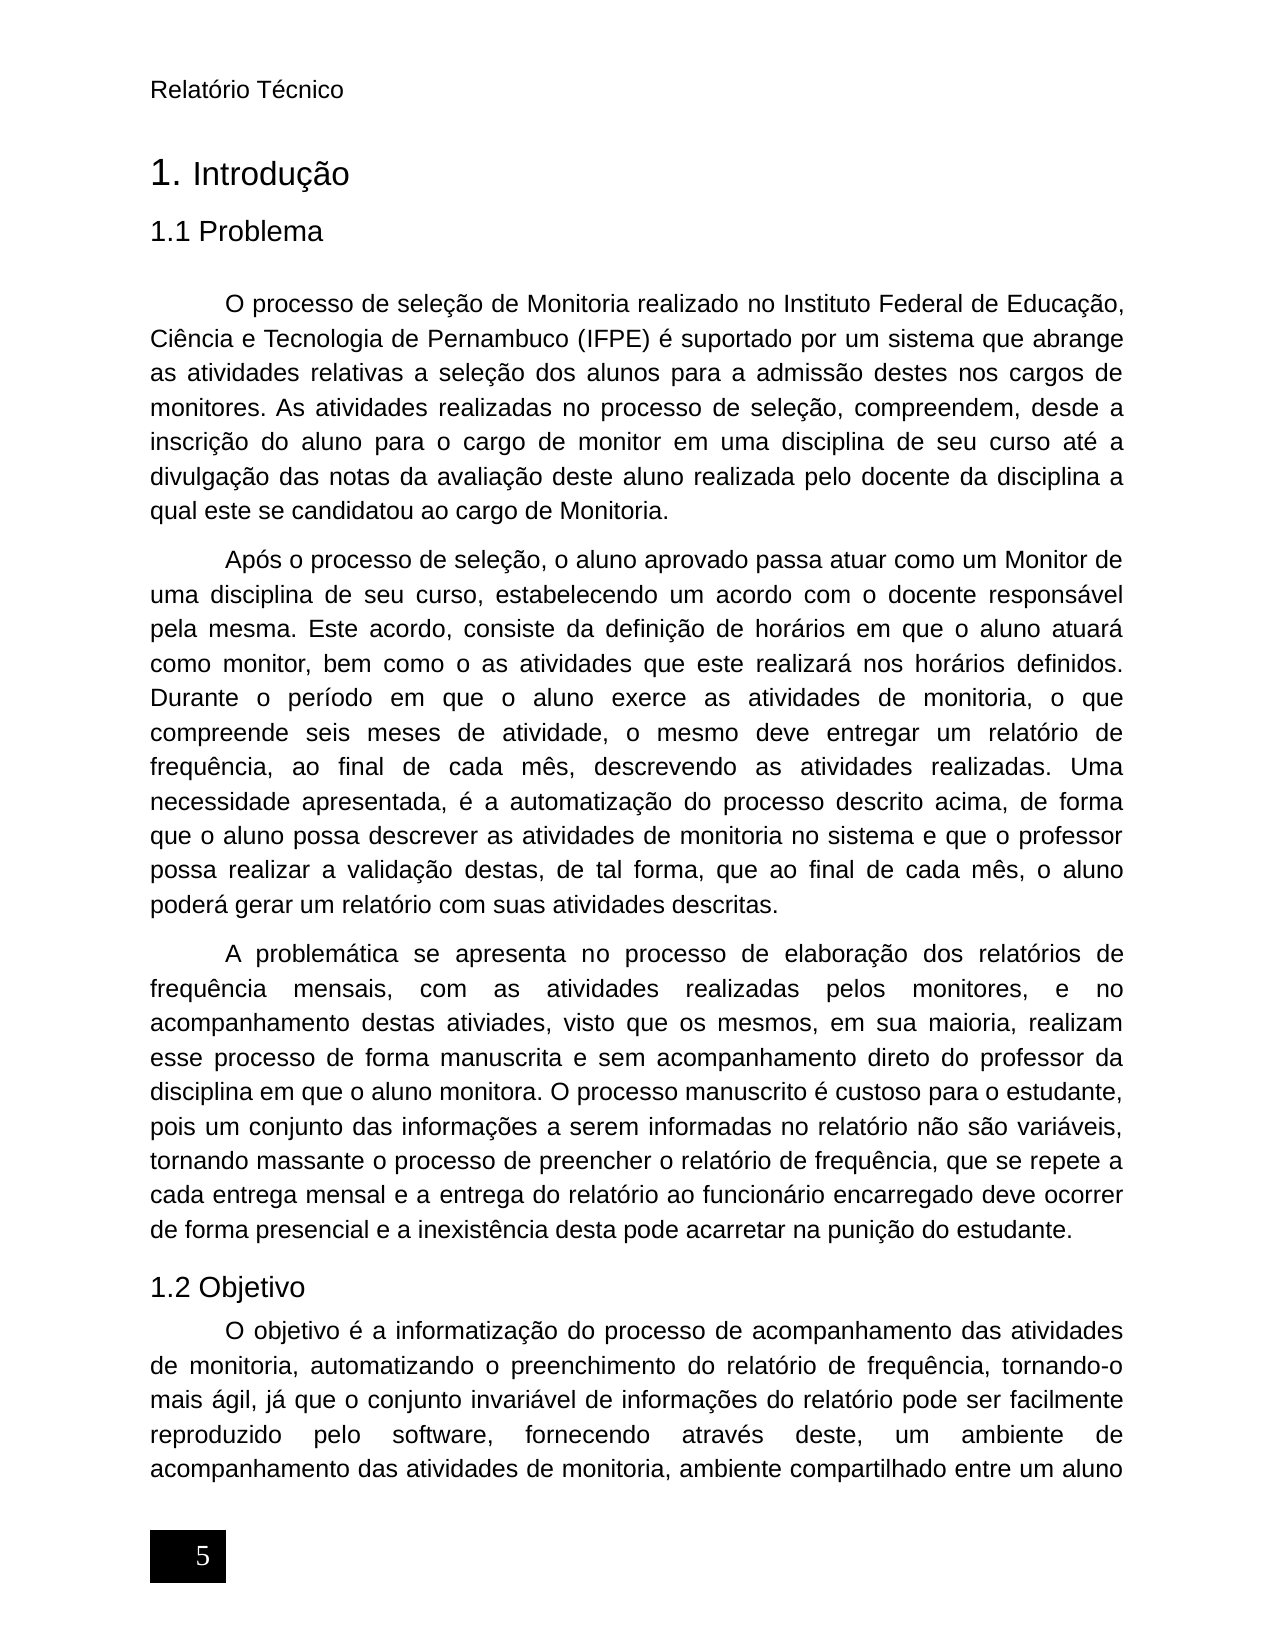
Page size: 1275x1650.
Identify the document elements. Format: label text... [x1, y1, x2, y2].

subtitle 1.2 Objetivo [150, 1270, 1125, 1304]
text A problemática se apresenta no processo de elaboração dos relatórios de frequência mensais, com as atividades realizadas pelos monitores, e no acompanhamento destas ativiades, visto que os mesmos, em sua maioria, realizam esse processo de forma manuscrita e sem acompanhamento direto do professor da disciplina em que o aluno monitora. O processo manuscrito é custoso para o estudante, pois um conjunto das informações a serem informadas no relatório não são variáveis, tornando massante o processo de preencher o relatório de frequência, que se repete a cada entrega mensal e a entrega do relatório ao funcionário encarregado deve ocorrer de forma presencial e a inexistência desta pode acarretar na punição do estudante. [150, 939, 1125, 1244]
text Após o processo de seleção, o aluno aprovado passa atuar como um Monitor de uma disciplina de seu curso, estabelecendo um acordo com o docente responsável pela mesma. Este acordo, consiste da definição de horários em que o aluno atuará como monitor, bem como o as atividades que este realizará nos horários definidos. Durante o período em que o aluno exerce as atividades de monitoria, o que compreende seis meses de atividade, o mesmo deve entregar um relatório de frequência, ao final de cada mês, descrevendo as atividades realizadas. Uma necessidade apresentada, é a automatização do processo descrito acima, de forma que o aluno possa descrever as atividades de monitoria no sistema e que o professor possa realizar a validação destas, de tal forma, que ao final de cada mês, o aluno poderá gerar um relatório com suas atividades descritas. [150, 545, 1125, 919]
subtitle 1. Introdução [150, 150, 1125, 194]
subtitle 1.1 Problema [150, 214, 1125, 248]
text O objetivo é a informatização do processo de acompanhamento das atividades de monitoria, automatizando o preenchimento do relatório de frequência, tornando-o mais ágil, já que o conjunto invariável de informações do relatório pode ser facilmente reproduzido pelo software, fornecendo através deste, um ambiente de acompanhamento das atividades de monitoria, ambiente compartilhado entre um aluno [150, 1316, 1125, 1483]
text O processo de seleção de Monitoria realizado no Instituto Federal de Educação, Ciência e Tecnologia de Pernambuco (IFPE) é suportado por um sistema que abrange as atividades relativas a seleção dos alunos para a admissão destes nos cargos de monitores. As atividades realizadas no processo de seleção, compreendem, desde a inscrição do aluno para o cargo de monitor em uma disciplina de seu curso até a divulgação das notas da avaliação deste aluno realizada pelo docente da disciplina a qual este se candidatou ao cargo de Monitoria. [150, 289, 1125, 525]
